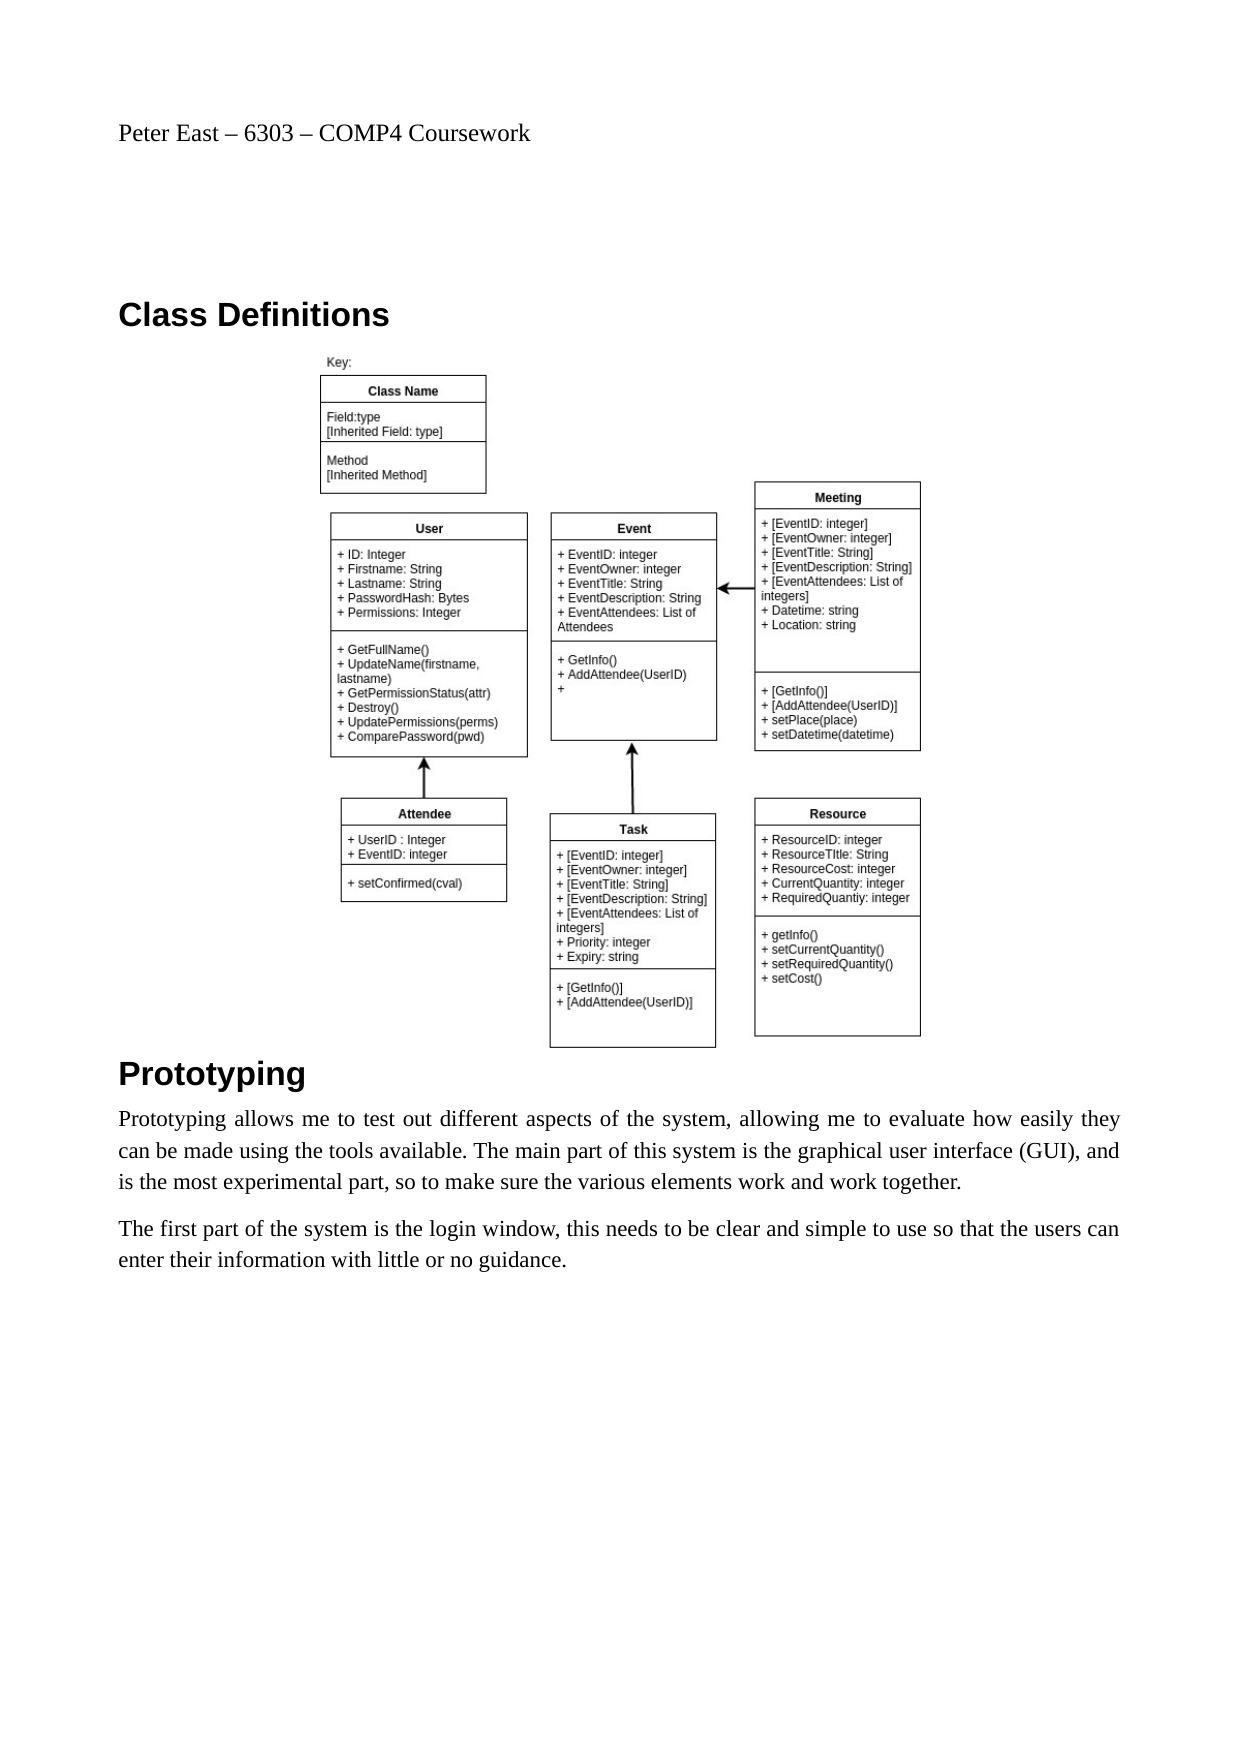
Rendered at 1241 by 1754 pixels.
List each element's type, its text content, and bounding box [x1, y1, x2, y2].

text The first part of the system is the login window, this needs to be clear and simple to use so that the users can enter their information with little or no guidance. [118, 1214, 1122, 1272]
text Prototyping allows me to test out different aspects of the system, allowing me to evaluate how easily they can be made using the tools available. The main part of this system is the graphical user interface (GUI), and is the most experimental part, so to make sure the various elements work and work together. [118, 1105, 1122, 1195]
subtitle Prototyping [118, 1054, 1122, 1093]
picture [319, 346, 922, 1052]
subtitle Class Definitions [118, 295, 1122, 334]
